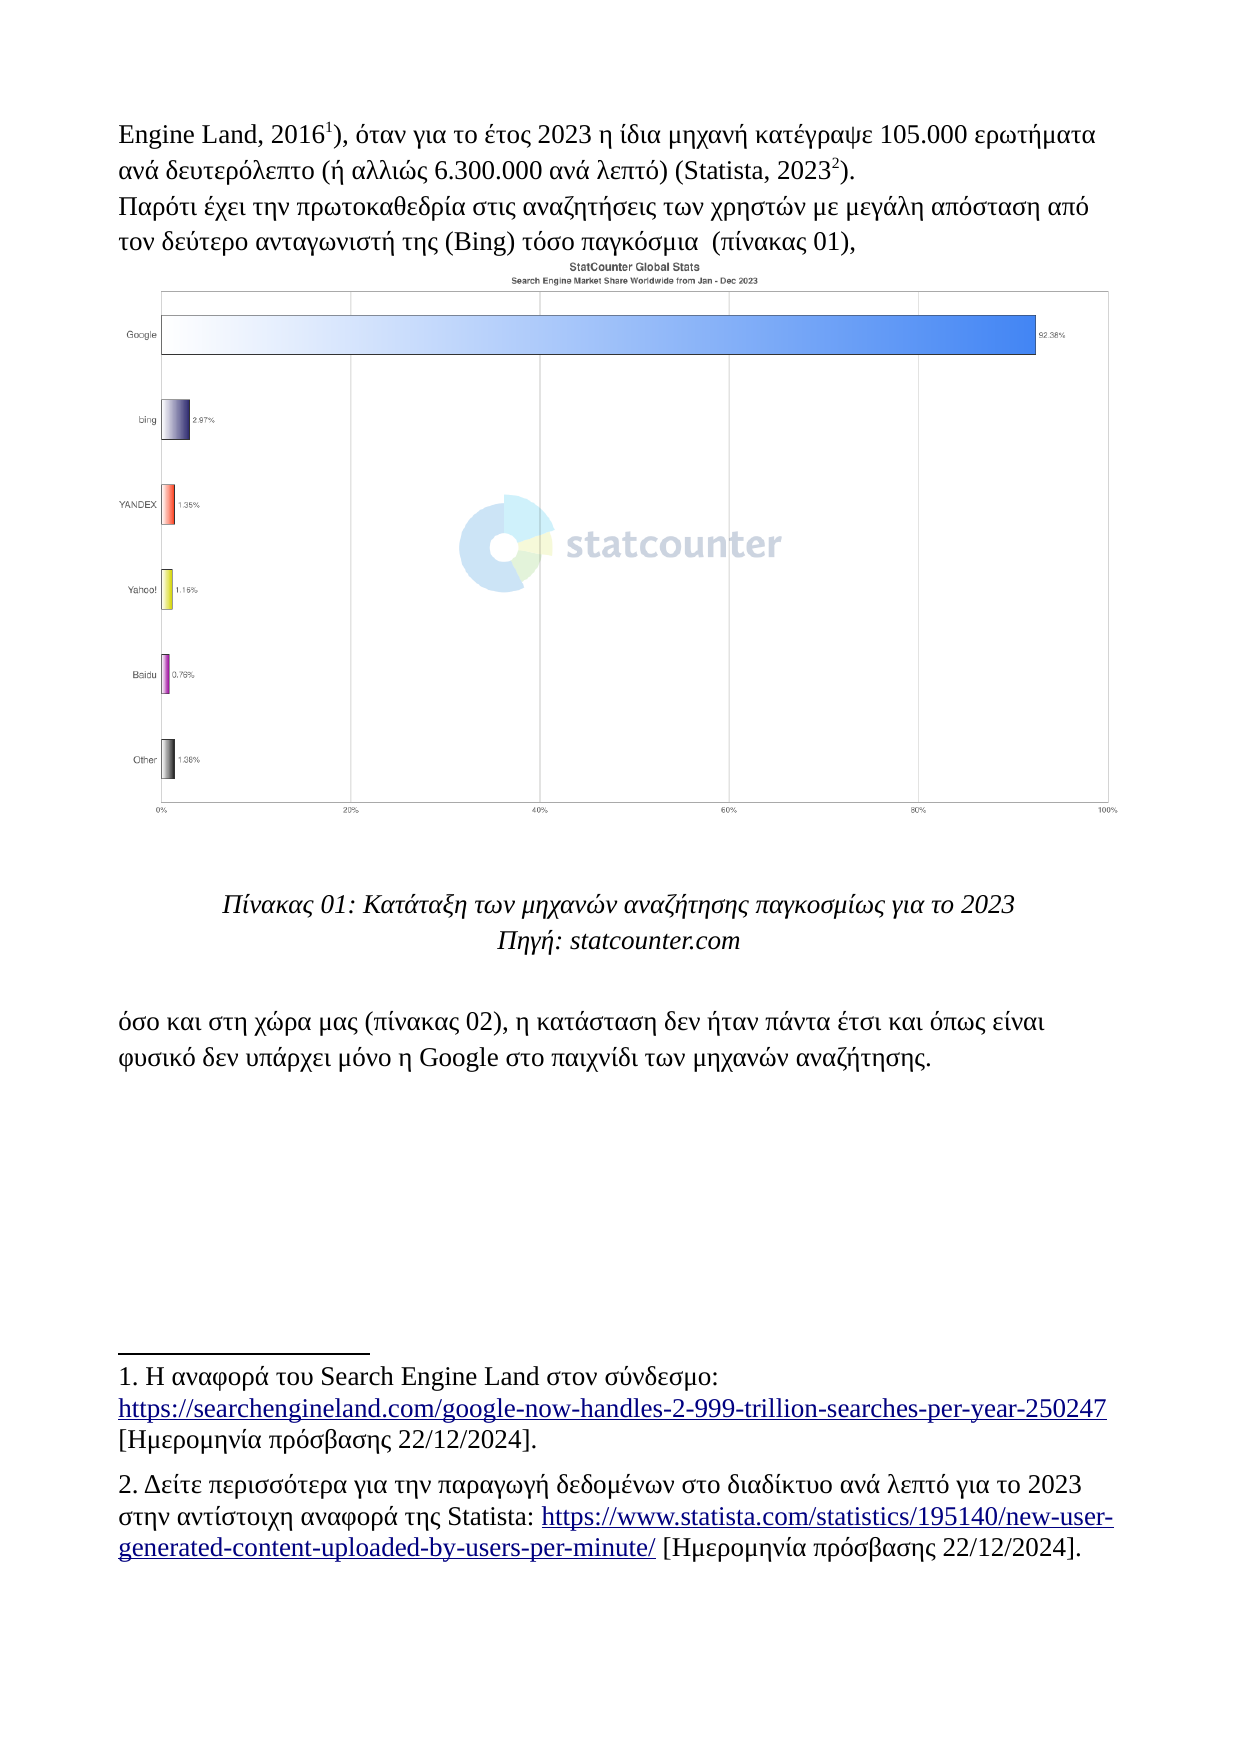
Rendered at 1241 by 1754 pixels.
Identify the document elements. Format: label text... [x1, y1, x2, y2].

picture [118, 261, 1123, 826]
text όσο και στη χώρα μας (πίνακας 02), η κατάσταση δεν ήταν πάντα έτσι και όπως είναι φυσικό δεν υπάρχει μόνο η Google στο παιχνίδι των μηχανών αναζήτησης. [118, 1005, 1122, 1072]
text Παρότι έχει την πρωτοκαθεδρία στις αναζητήσεις των χρηστών με μεγάλη απόσταση από τον δεύτερο ανταγωνιστή της (Bing) τόσο παγκόσμια (πίνακας 01), [118, 189, 1122, 256]
text Πηγή: statcounter.com [118, 924, 1122, 955]
text . Δείτε περισσότερα για την παραγωγή δεδομένων στο διαδίκτυο ανά λεπτό για το 2023 στην αντίστοιχη αναφορά της Statista: https://www.statista.com/statistics/195140/new-user-generated-content-uploaded-by-users-per-minute/ [Ημερομηνία πρόσβασης 22/12/2024]. [118, 1468, 1122, 1562]
text Engine Land, 2016), όταν για το έτος 2023 η ίδια μηχανή κατέγραψε 105.000 ερωτήματα ανά δευτερόλεπτο (ή αλλιώς 6.300.000 ανά λεπτό) (Statista, 2023). [118, 118, 1122, 185]
text . Η αναφορά του Search Engine Land στον σύνδεσμο: https://searchengineland.com/google-now-handles-2-999-trillion-searches-per-year-250247 [Ημερομηνία πρόσβασης 22/12/2024]. [118, 1361, 1122, 1454]
text Πίνακας 01: Κατάταξη των μηχανών αναζήτησης παγκοσμίως για το 2023 [118, 888, 1122, 919]
